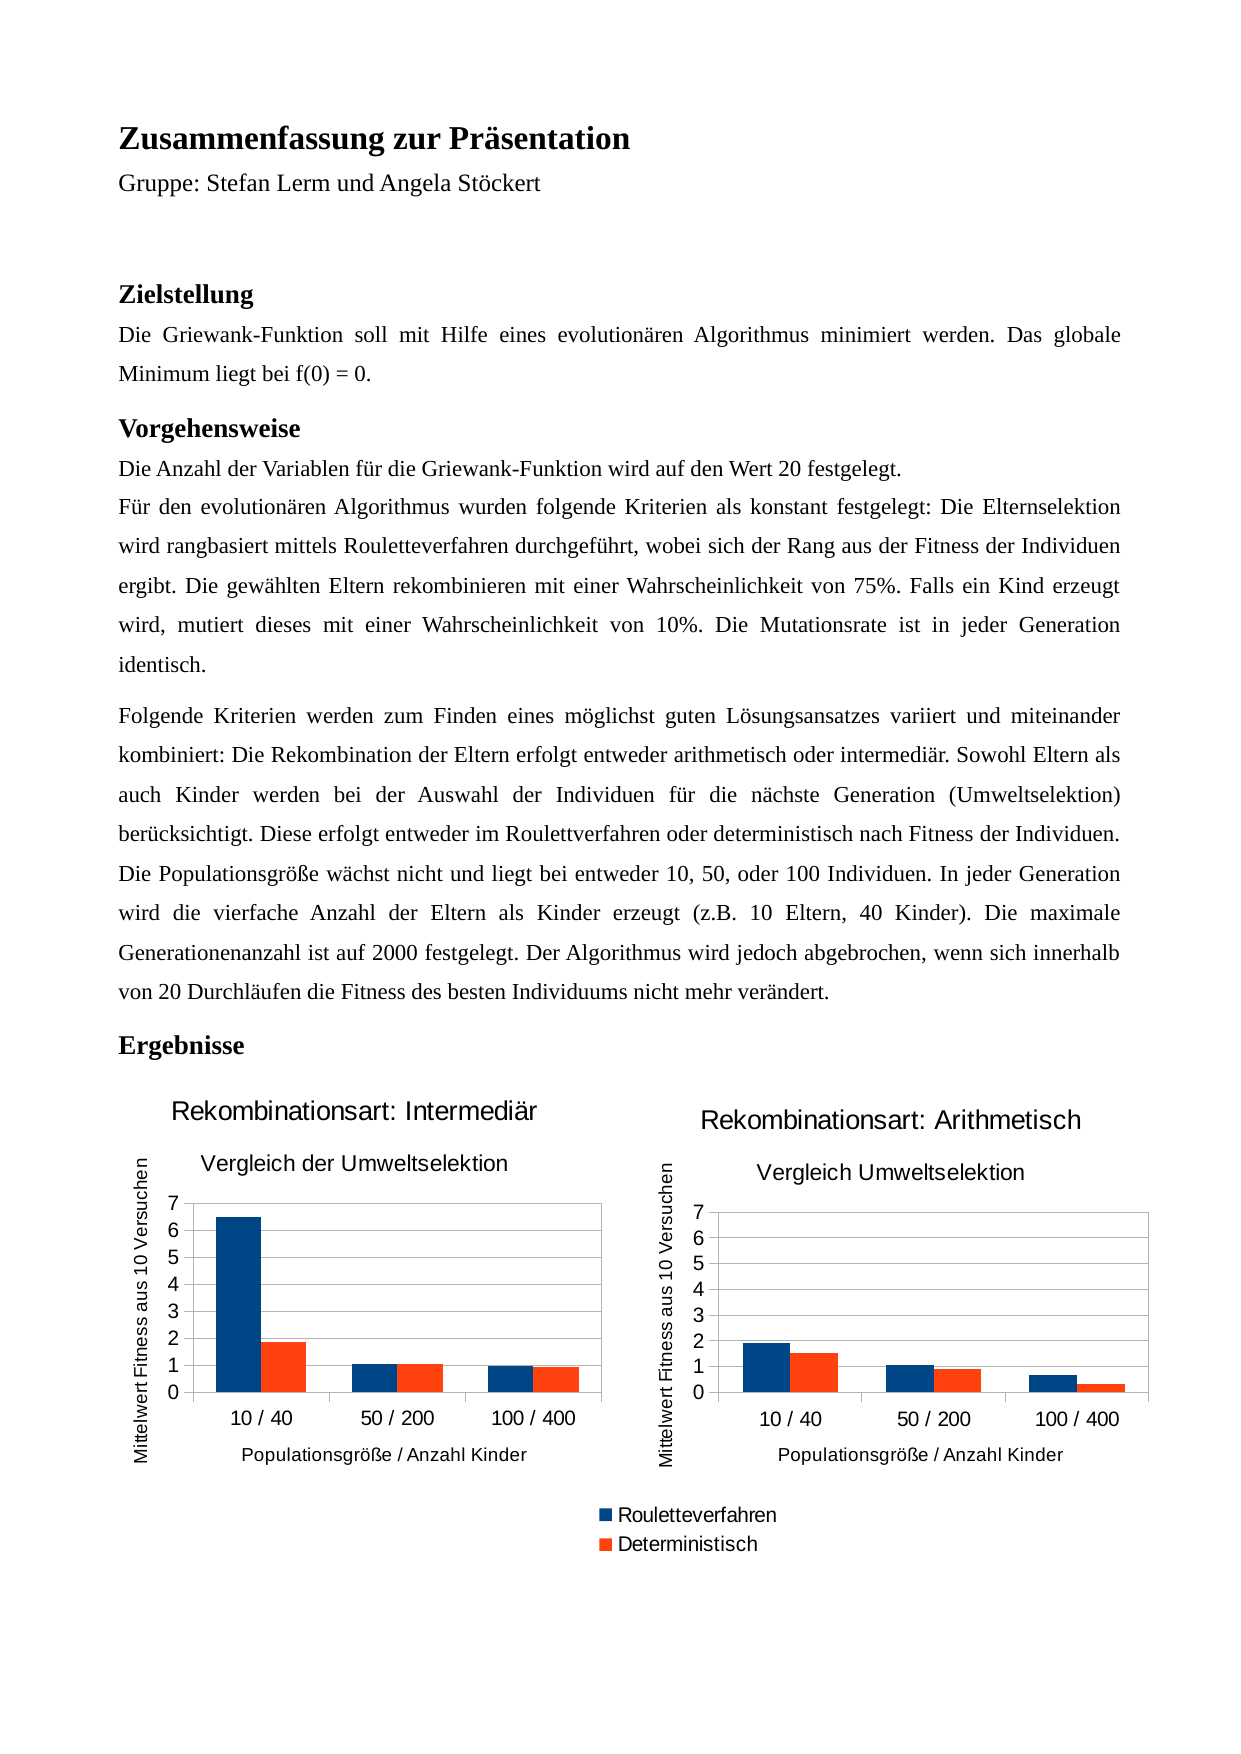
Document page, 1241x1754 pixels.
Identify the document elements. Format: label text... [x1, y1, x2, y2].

subtitle Ergebnisse [118, 1029, 1122, 1061]
subtitle Für den evolutionären Algorithmus wurden folgende Kriterien als konstant festgelegt: Die Elternselektion wird rangbasiert mittels Rouletteverfahren durchgeführt, wobei sich der Rang aus der Fitness der Individuen ergibt. Die gewählten Eltern rekombinieren mit einer Wahrscheinlichkeit von 75%. Falls ein Kind erzeugt wird, mutiert dieses mit einer Wahrscheinlichkeit von 10%. Die Mutationsrate ist in jeder Generation identisch. [118, 493, 1122, 677]
text Die Griewank-Funktion soll mit Hilfe eines evolutionären Algorithmus minimiert werden. Das globale Minimum liegt bei f(0) = 0. [118, 321, 1122, 387]
text Zusammenfassung zur Präsentation [118, 118, 1122, 156]
subtitle Zielstellung [118, 278, 1122, 309]
text Folgende Kriterien werden zum Finden eines möglichst guten Lösungsansatzes variiert und miteinander kombiniert: Die Rekombination der Eltern erfolgt entweder arithmetisch oder intermediär. Sowohl Eltern als auch Kinder werden bei der Auswahl der Individuen für die nächste Generation (Umweltselektion) berücksichtigt. Diese erfolgt entweder im Roulettverfahren oder deterministisch nach Fitness der Individuen. Die Populationsgröße wächst nicht und liegt bei entweder 10, 50, oder 100 Individuen. In jeder Generation wird die vierfache Anzahl der Eltern als Kinder erzeugt (z.B. 10 Eltern, 40 Kinder). Die maximale Generationenanzahl ist auf 2000 festgelegt. Der Algorithmus wird jedoch abgebrochen, wenn sich innerhalb von 20 Durchläufen die Fitness des besten Individuums nicht mehr verändert. [118, 702, 1122, 1004]
subtitle Vorgehensweise [118, 412, 1122, 443]
text Gruppe: Stefan Lerm und Angela Stöckert [118, 168, 1122, 197]
subtitle Die Anzahl der Variablen für die Griewank-Funktion wird auf den Wert 20 festgelegt. [118, 454, 1122, 481]
